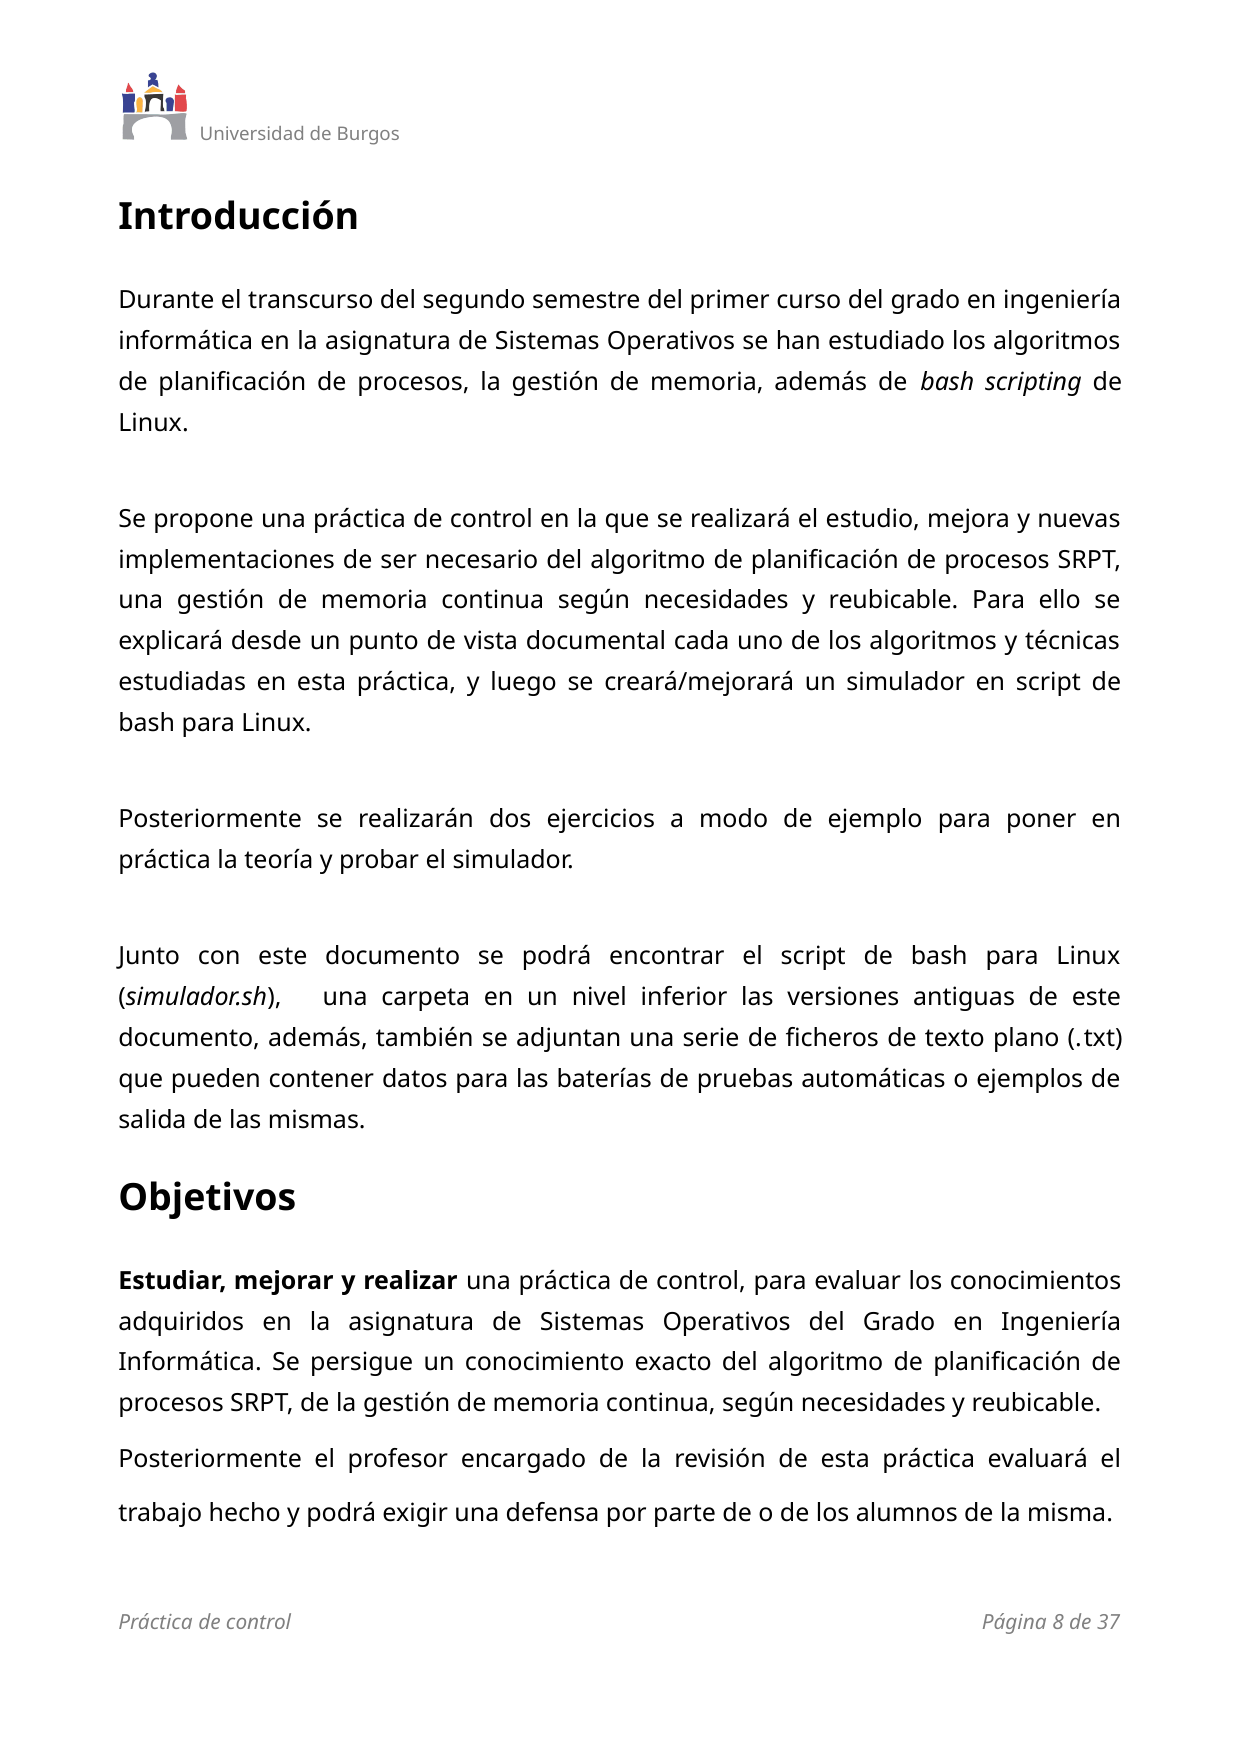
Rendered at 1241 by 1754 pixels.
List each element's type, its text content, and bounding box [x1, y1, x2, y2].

picture [117, 72, 189, 142]
text Durante el transcurso del segundo semestre del primer curso del grado en ingeniería informática en la asignatura de Sistemas Operativos se han estudiado los algoritmos de planificación de procesos, la gestión de memoria, además de bash scripting de Linux. [118, 282, 1122, 438]
text Junto con este documento se podrá encontrar el script de bash para Linux (simulador.sh), una carpeta en un nivel inferior las versiones antiguas de este documento, además, también se adjuntan una serie de ficheros de texto plano (.txt) que pueden contener datos para las baterías de pruebas automáticas o ejemplos de salida de las mismas. [118, 938, 1122, 1135]
text Se propone una práctica de control en la que se realizará el estudio, mejora y nuevas implementaciones de ser necesario del algoritmo de planificación de procesos SRPT, una gestión de memoria continua según necesidades y reubicable. Para ello se explicará desde un punto de vista documental cada uno de los algoritmos y técnicas estudiadas en esta práctica, y luego se creará/mejorará un simulador en script de bash para Linux. [118, 500, 1122, 739]
text Estudiar, mejorar y realizar una práctica de control, para evaluar los conocimientos adquiridos en la asignatura de Sistemas Operativos del Grado en Ingeniería Informática. Se persigue un conocimiento exacto del algoritmo de planificación de procesos SRPT, de la gestión de memoria continua, según necesidades y reubicable. [118, 1262, 1122, 1419]
subtitle Introducción [118, 189, 1122, 240]
subtitle Objetivos [118, 1170, 1122, 1221]
text Posteriormente el profesor encargado de la revisión de esta práctica evaluará el trabajo hecho y podrá exigir una defensa por parte de o de los alumnos de la misma. [118, 1440, 1122, 1532]
text Posteriormente se realizarán dos ejercicios a modo de ejemplo para poner en práctica la teoría y probar el simulador. [118, 801, 1122, 876]
